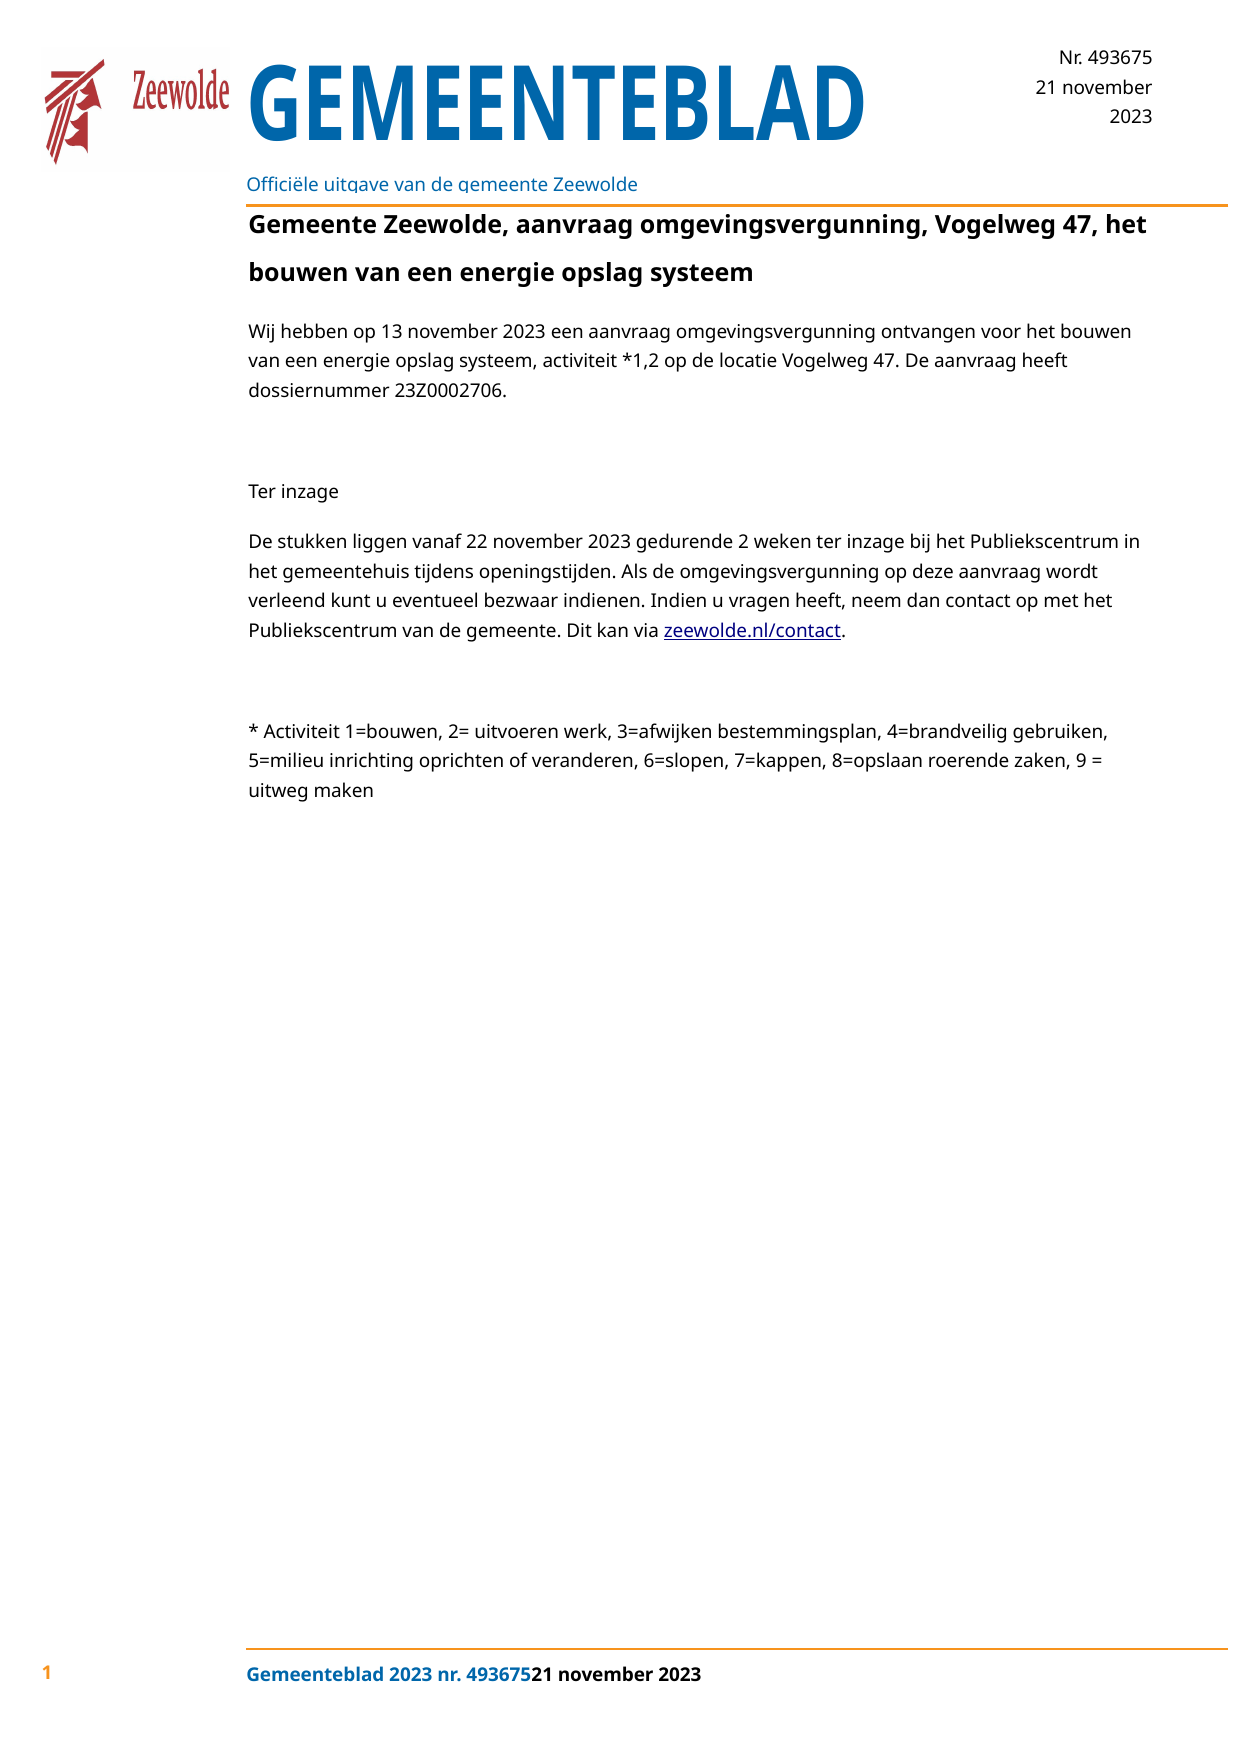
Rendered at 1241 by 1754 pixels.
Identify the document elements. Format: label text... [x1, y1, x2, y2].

text Wij hebben op 13 november 2023 een aanvraag omgevingsvergunning ontvangen voor het bouwen van een energie opslag systeem, activiteit *1,2 op de locatie Vogelweg 47. De aanvraag heeft dossiernummer 23Z0002706. [248, 318, 1152, 403]
picture [41, 47, 231, 172]
text De stukken liggen vanaf 22 november 2023 gedurende 2 weken ter inzage bij het Publiekscentrum in het gemeentehuis tijdens openingstijden. Als de omgevingsvergunning op deze aanvraag wordt verleend kunt u eventueel bezwaar indienen. Indien u vragen heeft, neem dan contact op met het Publiekscentrum van de gemeente. Dit kan via zeewolde.nl/contact. [248, 528, 1152, 643]
text Gemeente Zeewolde, aanvraag omgevingsvergunning, Vogelweg 47, het bouwen van een energie opslag systeem [248, 207, 1152, 288]
text Ter inzage [248, 478, 1152, 504]
text * Activiteit 1=bouwen, 2= uitvoeren werk, 3=afwijken bestemmingsplan, 4=brandveilig gebruiken, 5=milieu inrichting oprichten of veranderen, 6=slopen, 7=kappen, 8=opslaan roerende zaken, 9 = uitweg maken [248, 718, 1152, 803]
